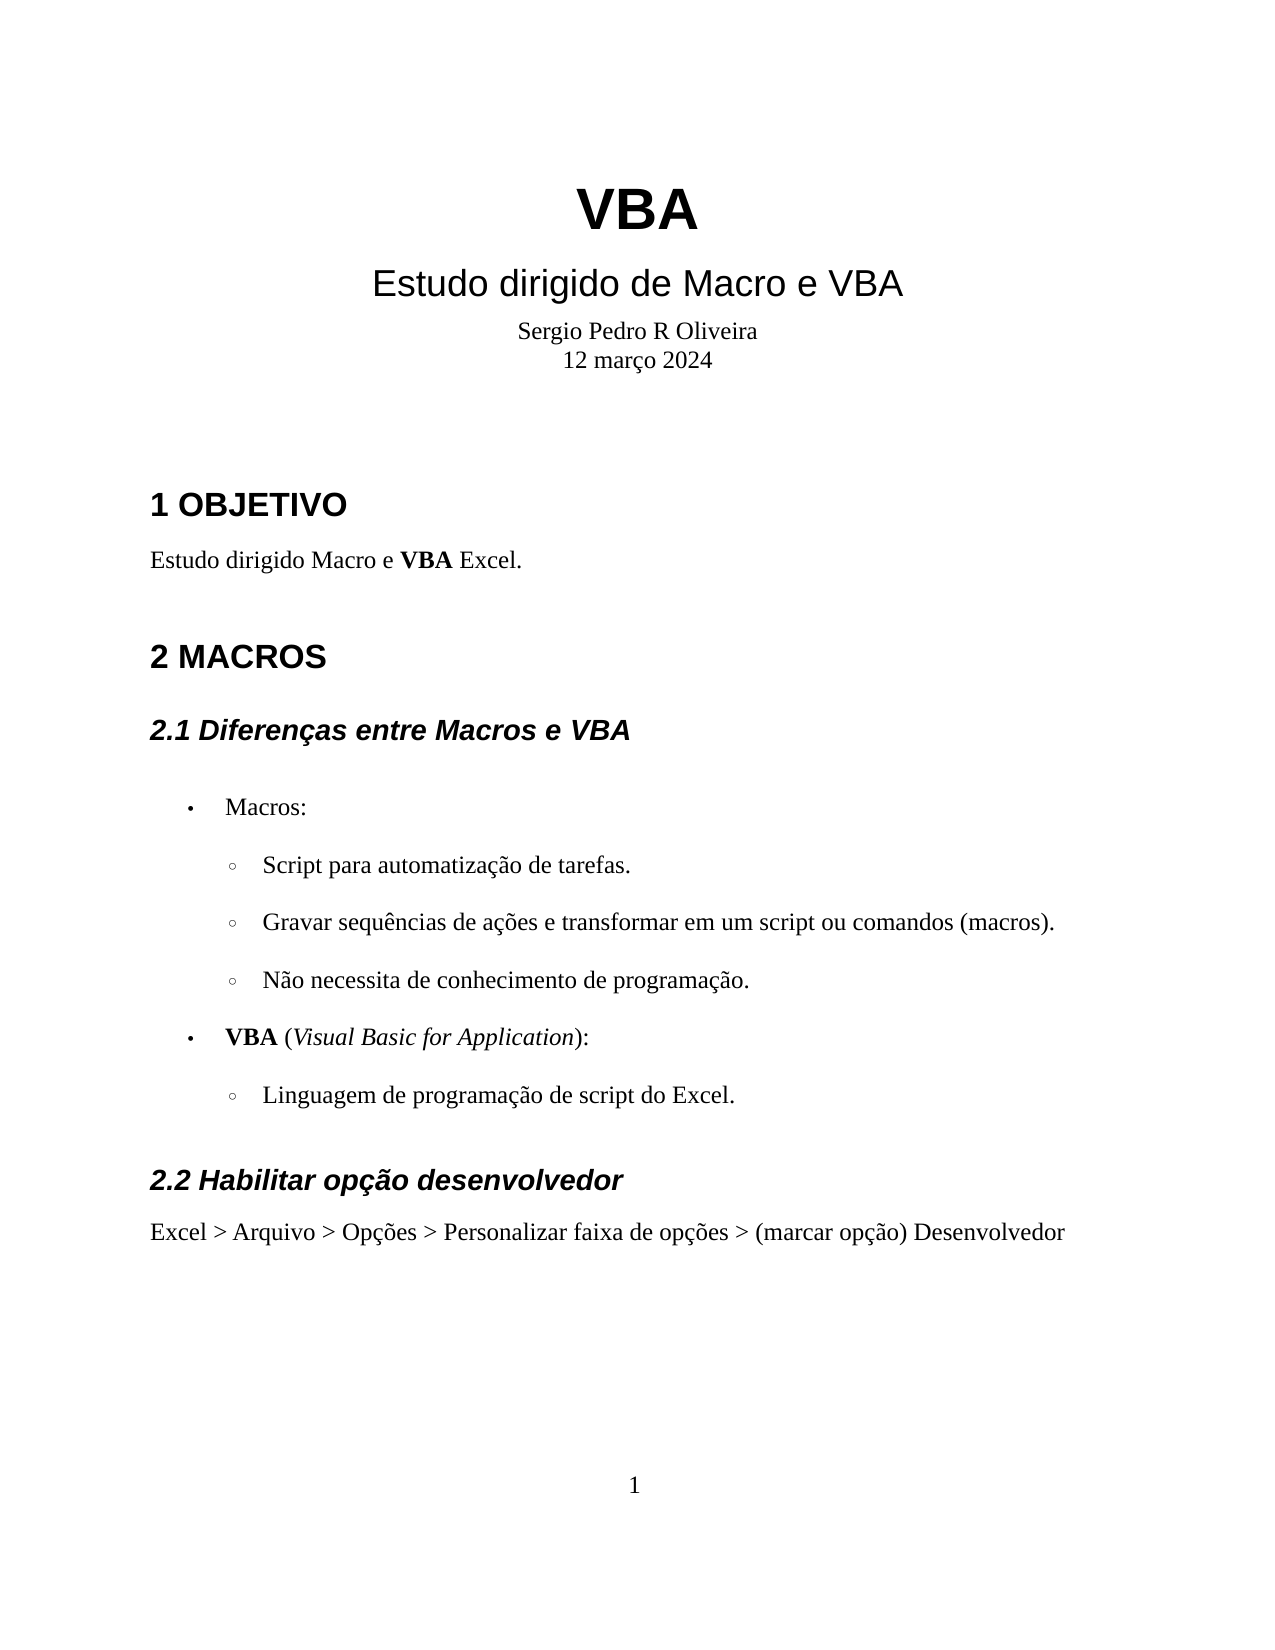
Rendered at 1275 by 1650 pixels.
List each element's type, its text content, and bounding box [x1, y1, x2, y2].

list Macros: [187, 792, 1125, 850]
subtitle Estudo dirigido de Macro e VBA [150, 261, 1125, 304]
subtitle 1 OBJETIVO [150, 485, 1125, 524]
list Gravar sequências de ações e transformar em um script ou comandos (macros). [225, 907, 1125, 965]
list Linguagem de programação de script do Excel. [225, 1080, 1125, 1137]
subtitle 2.1 Diferenças entre Macros e VBA [150, 713, 1125, 780]
list Script para automatização de tarefas. [225, 850, 1125, 907]
text 12 março 2024 [150, 345, 1125, 374]
subtitle 2 MACROS [150, 637, 1125, 675]
subtitle 2.2 Habilitar opção desenvolvedor [150, 1162, 1125, 1196]
text Excel > Arquivo > Opções > Personalizar faixa de opções > (marcar opção) Desenvolvedor [150, 1217, 1125, 1275]
list VBA (Visual Basic for Application): [187, 1022, 1125, 1080]
text Sergio Pedro R Oliveira [150, 316, 1125, 345]
list Não necessita de conhecimento de programação. [225, 965, 1125, 1022]
text Estudo dirigido Macro e VBA Excel. [150, 545, 1125, 603]
title VBA [150, 175, 1125, 242]
